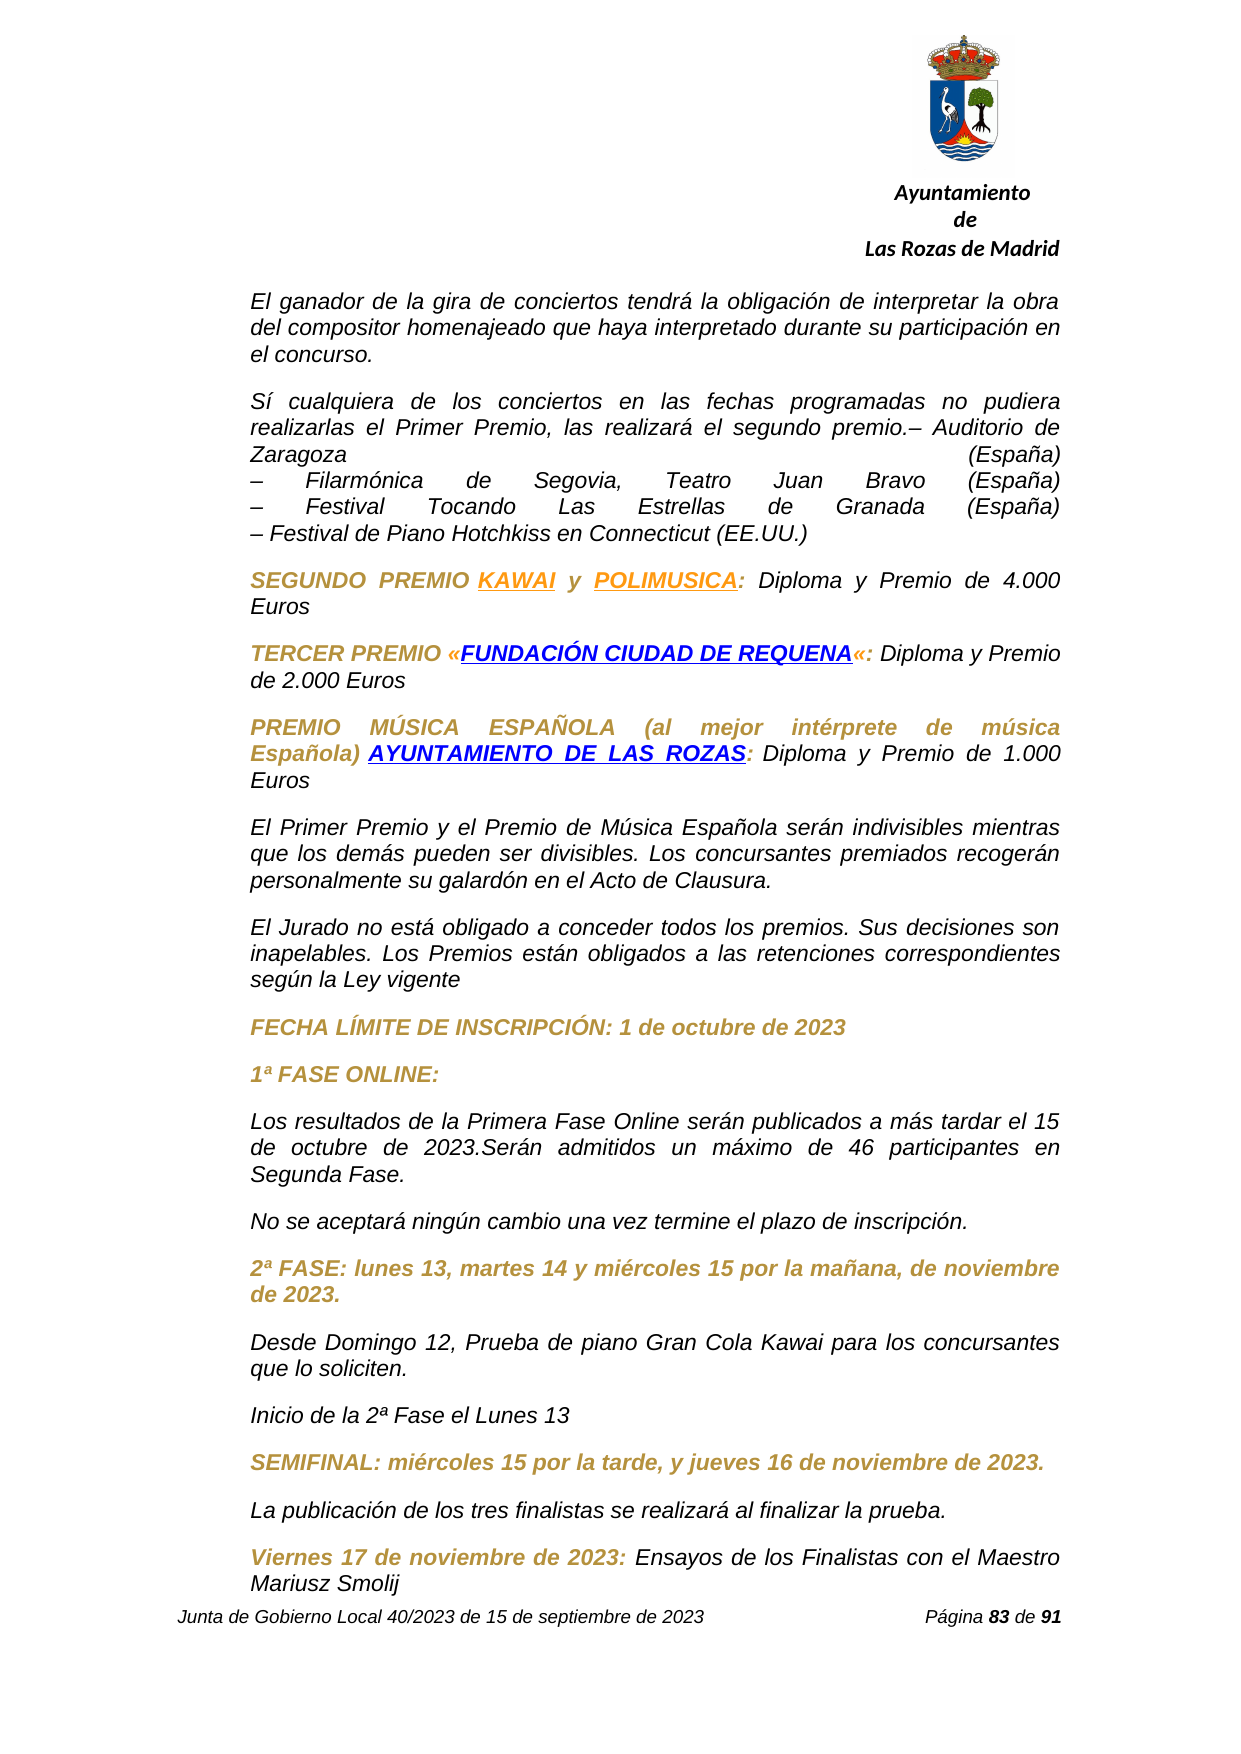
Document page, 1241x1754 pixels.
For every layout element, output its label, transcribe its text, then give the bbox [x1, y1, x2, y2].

text Desde Domingo 12, Prueba de piano Gran Cola Kawai para los concursantes que lo soliciten. [250, 1329, 1063, 1381]
text La publicación de los tres finalistas se realizará al finalizar la prueba. [250, 1497, 1063, 1523]
text No se aceptará ningún cambio una vez termine el plazo de inscripción. [250, 1208, 1063, 1234]
text SEMIFINAL: miércoles 15 por la tarde, y jueves 16 de noviembre de 2023. [250, 1449, 1063, 1476]
text Inicio de la 2ª Fase el Lunes 13 [250, 1402, 1063, 1428]
text El Primer Premio y el Premio de Música Española serán indivisibles mientras que los demás pueden ser divisibles. Los concursantes premiados recogerán personalmente su galardón en el Acto de Clausura. [250, 814, 1063, 893]
text PREMIO MÚSICA ESPAÑOLA (al mejor intérprete de música Española) AYUNTAMIENTO DE LAS ROZAS: Diploma y Premio de 1.000 Euros [250, 714, 1063, 793]
text FECHA LÍMITE DE INSCRIPCIÓN: 1 de octubre de 2023 [250, 1014, 1063, 1040]
text 1ª FASE ONLINE: [250, 1061, 1063, 1087]
text El Jurado no está obligado a conceder todos los premios. Sus decisiones son inapelables. Los Premios están obligados a las retenciones correspondientes según la Ley vigente [250, 914, 1063, 993]
text Sí cualquiera de los conciertos en las fechas programadas no pudiera realizarlas el Primer Premio, las realizará el segundo premio.– Auditorio de Zaragoza (España) – Filarmónica de Segovia, Teatro Juan Bravo (España) – Festival Tocando Las Estrellas de Granada (España) – Festival de Piano Hotchkiss en Connecticut (EE.UU.) [250, 388, 1063, 546]
text TERCER PREMIO «FUNDACIÓN CIUDAD DE REQUENA«: Diploma y Premio de 2.000 Euros [250, 640, 1063, 693]
text Los resultados de la Primera Fase Online serán publicados a más tardar el 15 de octubre de 2023.Serán admitidos un máximo de 46 participantes en Segunda Fase. [250, 1108, 1063, 1187]
text 2ª FASE: lunes 13, martes 14 y miércoles 15 por la mañana, de noviembre de 2023. [250, 1255, 1063, 1308]
text El ganador de la gira de conciertos tendrá la obligación de interpretar la obra del compositor homenajeado que haya interpretado durante su participación en el concurso. [250, 288, 1063, 367]
text Viernes 17 de noviembre de 2023: Ensayos de los Finalistas con el Maestro Mariusz Smolij [250, 1544, 1063, 1596]
text SEGUNDO PREMIO KAWAI y POLIMUSICA: Diploma y Premio de 4.000 Euros [250, 567, 1063, 619]
